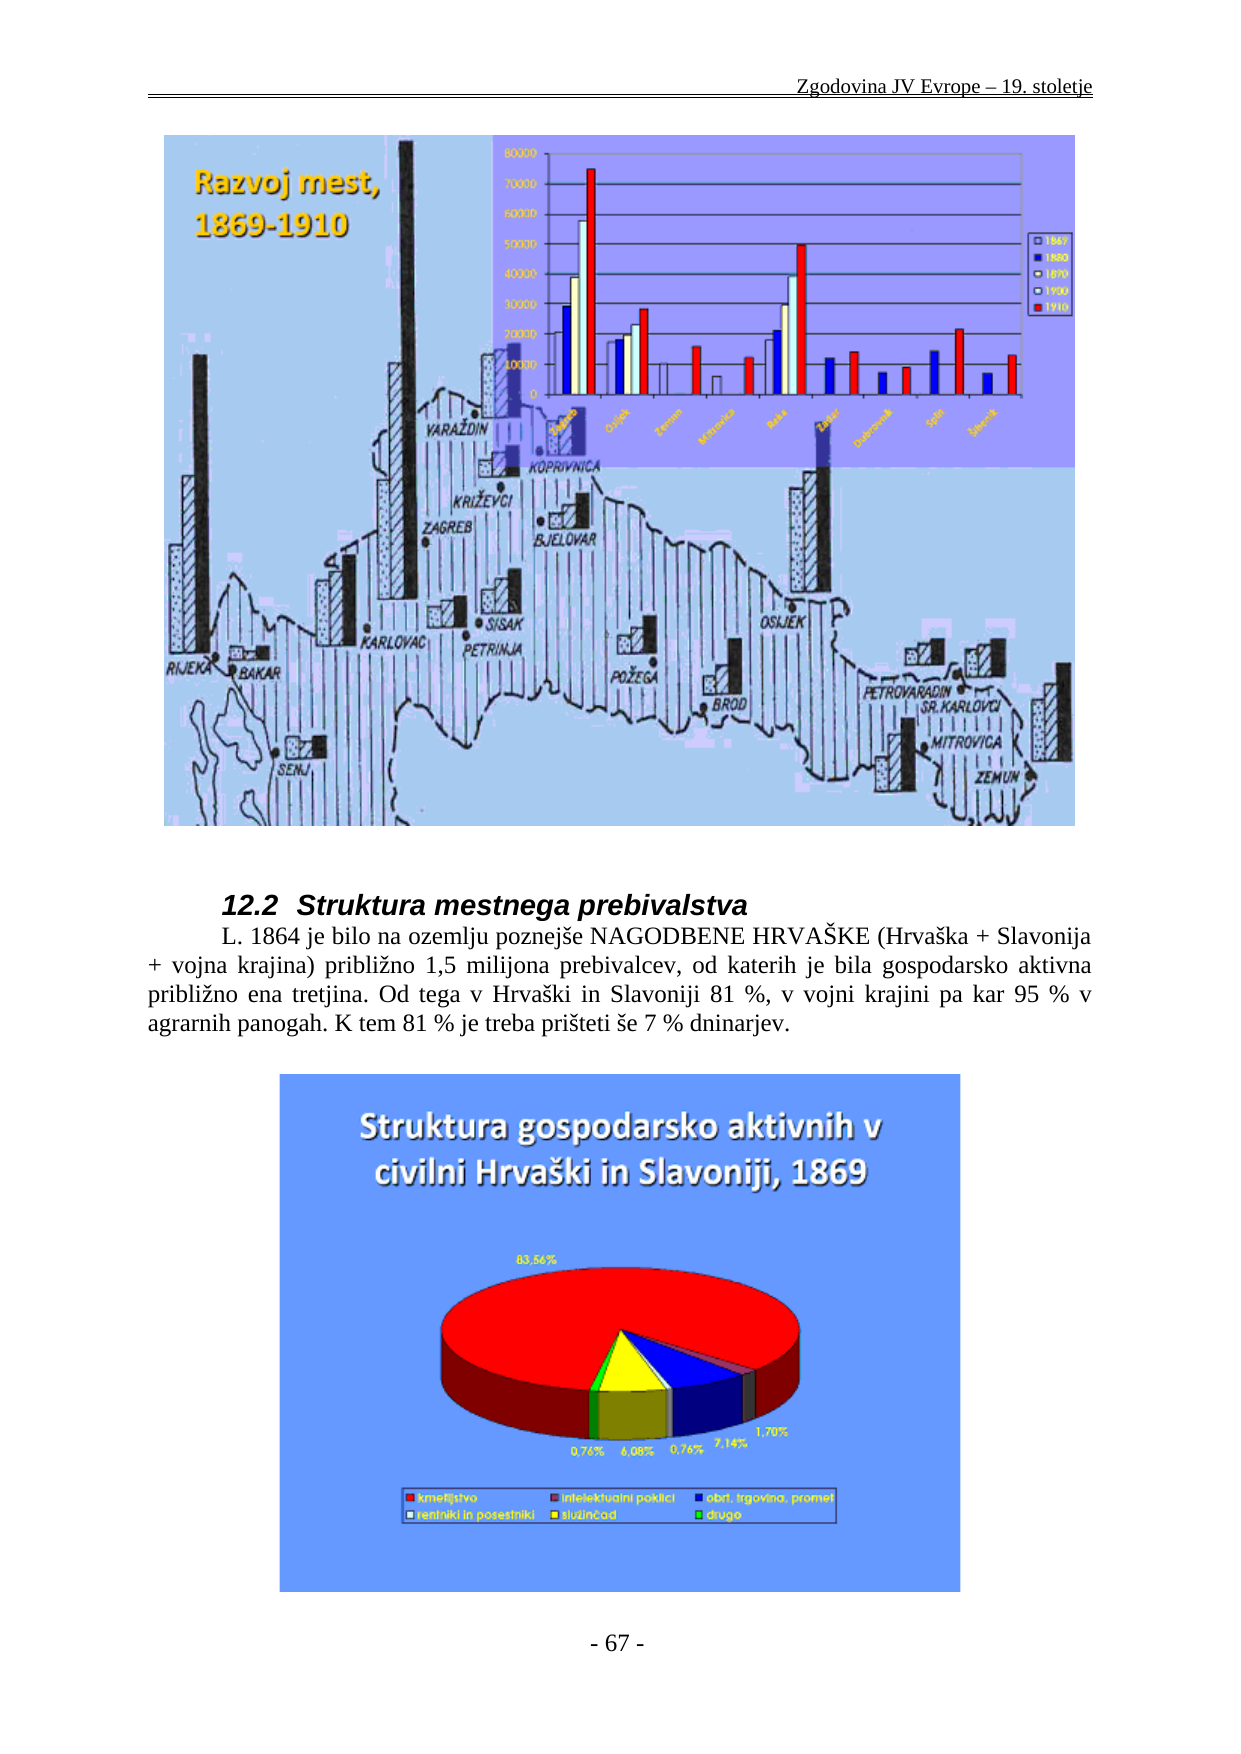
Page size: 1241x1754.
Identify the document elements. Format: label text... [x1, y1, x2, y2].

subtitle Struktura mestnega prebivalstva [221, 888, 1093, 921]
text L. 1864 je bilo na ozemlju poznejše NAGODBENE HRVAŠKE (Hrvaška + Slavonija + vojna krajina) približno 1,5 milijona prebivalcev, od katerih je bila gospodarsko aktivna približno ena tretjina. Od tega v Hrvaški in Slavoniji 81 %, v vojni krajini pa kar 95 % v agrarnih panogah. K tem 81 % je treba prišteti še 7 % dninarjev. [148, 921, 1093, 1036]
